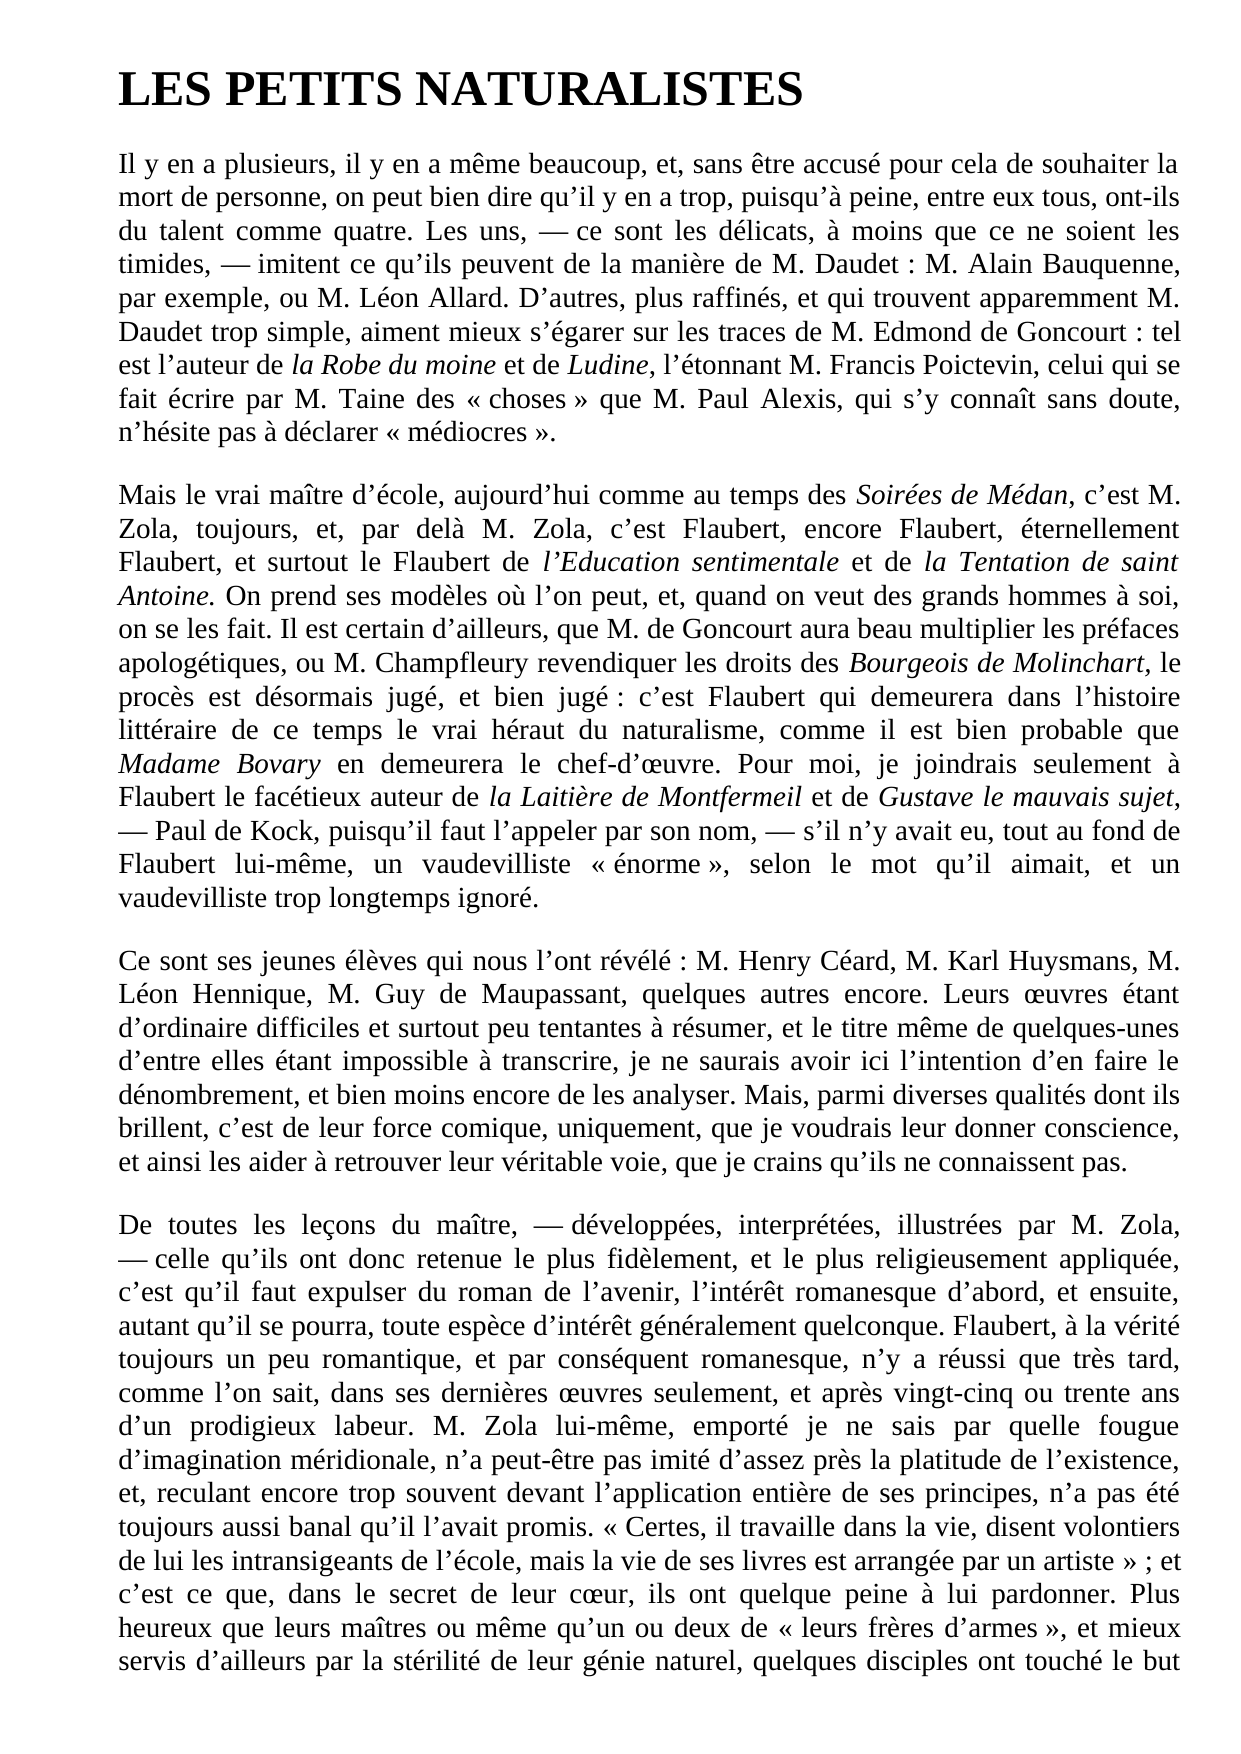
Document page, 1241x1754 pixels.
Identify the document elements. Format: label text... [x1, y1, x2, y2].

text Ce sont ses jeunes élèves qui nous l’ont révélé : M. Henry Céard, M. Karl Huysmans, M. Léon Hennique, M. Guy de Maupassant, quelques autres encore. Leurs œuvres étant d’ordinaire difficiles et surtout peu tentantes à résumer, et le titre même de quelques-unes d’entre elles étant impossible à transcrire, je ne saurais avoir ici l’intention d’en faire le dénombrement, et bien moins encore de les analyser. Mais, parmi diverses qualités dont ils brillent, c’est de leur force comique, uniquement, que je voudrais leur donner conscience, et ainsi les aider à retrouver leur véritable voie, que je crains qu’ils ne connaissent pas. [118, 943, 1181, 1178]
text Mais le vrai maître d’école, aujourd’hui comme au temps des Soirées de Médan, c’est M. Zola, toujours, et, par delà M. Zola, c’est Flaubert, encore Flaubert, éternellement Flaubert, et surtout le Flaubert de l’Education sentimentale et de la Tentation de saint Antoine. On prend ses modèles où l’on peut, et, quand on veut des grands hommes à soi, on se les fait. Il est certain d’ailleurs, que M. de Goncourt aura beau multiplier les préfaces apologétiques, ou M. Champfleury revendiquer les droits des Bourgeois de Molinchart, le procès est désormais jugé, et bien jugé : c’est Flaubert qui demeurera dans l’histoire littéraire de ce temps le vrai héraut du naturalisme, comme il est bien probable que Madame Bovary en demeurera le chef-d’œuvre. Pour moi, je joindrais seulement à Flaubert le facétieux auteur de la Laitière de Montfermeil et de Gustave le mauvais sujet, — Paul de Kock, puisqu’il faut l’appeler par son nom, — s’il n’y avait eu, tout au fond de Flaubert lui-même, un vaudevilliste « énorme », selon le mot qu’il aimait, et un vaudevilliste trop longtemps ignoré. [118, 477, 1181, 913]
text Il y en a plusieurs, il y en a même beaucoup, et, sans être accusé pour cela de souhaiter la mort de personne, on peut bien dire qu’il y en a trop, puisqu’à peine, entre eux tous, ont-ils du talent comme quatre. Les uns, — ce sont les délicats, à moins que ce ne soient les timides, — imitent ce qu’ils peuvent de la manière de M. Daudet : M. Alain Bauquenne, par exemple, ou M. Léon Allard. D’autres, plus raffinés, et qui trouvent apparemment M. Daudet trop simple, aiment mieux s’égarer sur les traces de M. Edmond de Goncourt : tel est l’auteur de la Robe du moine et de Ludine, l’étonnant M. Francis Poictevin, celui qui se fait écrire par M. Taine des « choses » que M. Paul Alexis, qui s’y connaît sans doute, n’hésite pas à déclarer « médiocres ». [118, 146, 1181, 448]
subtitle LES PETITS NATURALISTES [118, 59, 1181, 117]
text De toutes les leçons du maître, — développées, interprétées, illustrées par M. Zola, — celle qu’ils ont donc retenue le plus fidèlement, et le plus religieusement appliquée, c’est qu’il faut expulser du roman de l’avenir, l’intérêt romanesque d’abord, et ensuite, autant qu’il se pourra, toute espèce d’intérêt généralement quelconque. Flaubert, à la vérité toujours un peu romantique, et par conséquent romanesque, n’y a réussi que très tard, comme l’on sait, dans ses dernières œuvres seulement, et après vingt-cinq ou trente ans d’un prodigieux labeur. M. Zola lui-même, emporté je ne sais par quelle fougue d’imagination méridionale, n’a peut-être pas imité d’assez près la platitude de l’existence, et, reculant encore trop souvent devant l’application entière de ses principes, n’a pas été toujours aussi banal qu’il l’avait promis. « Certes, il travaille dans la vie, disent volontiers de lui les intransigeants de l’école, mais la vie de ses livres est arrangée par un artiste » ; et c’est ce que, dans le secret de leur cœur, ils ont quelque peine à lui pardonner. Plus heureux que leurs maîtres ou même qu’un ou deux de « leurs frères d’armes », et mieux servis d’ailleurs par la stérilité de leur génie naturel, quelques disciples ont touché le but [118, 1207, 1181, 1677]
